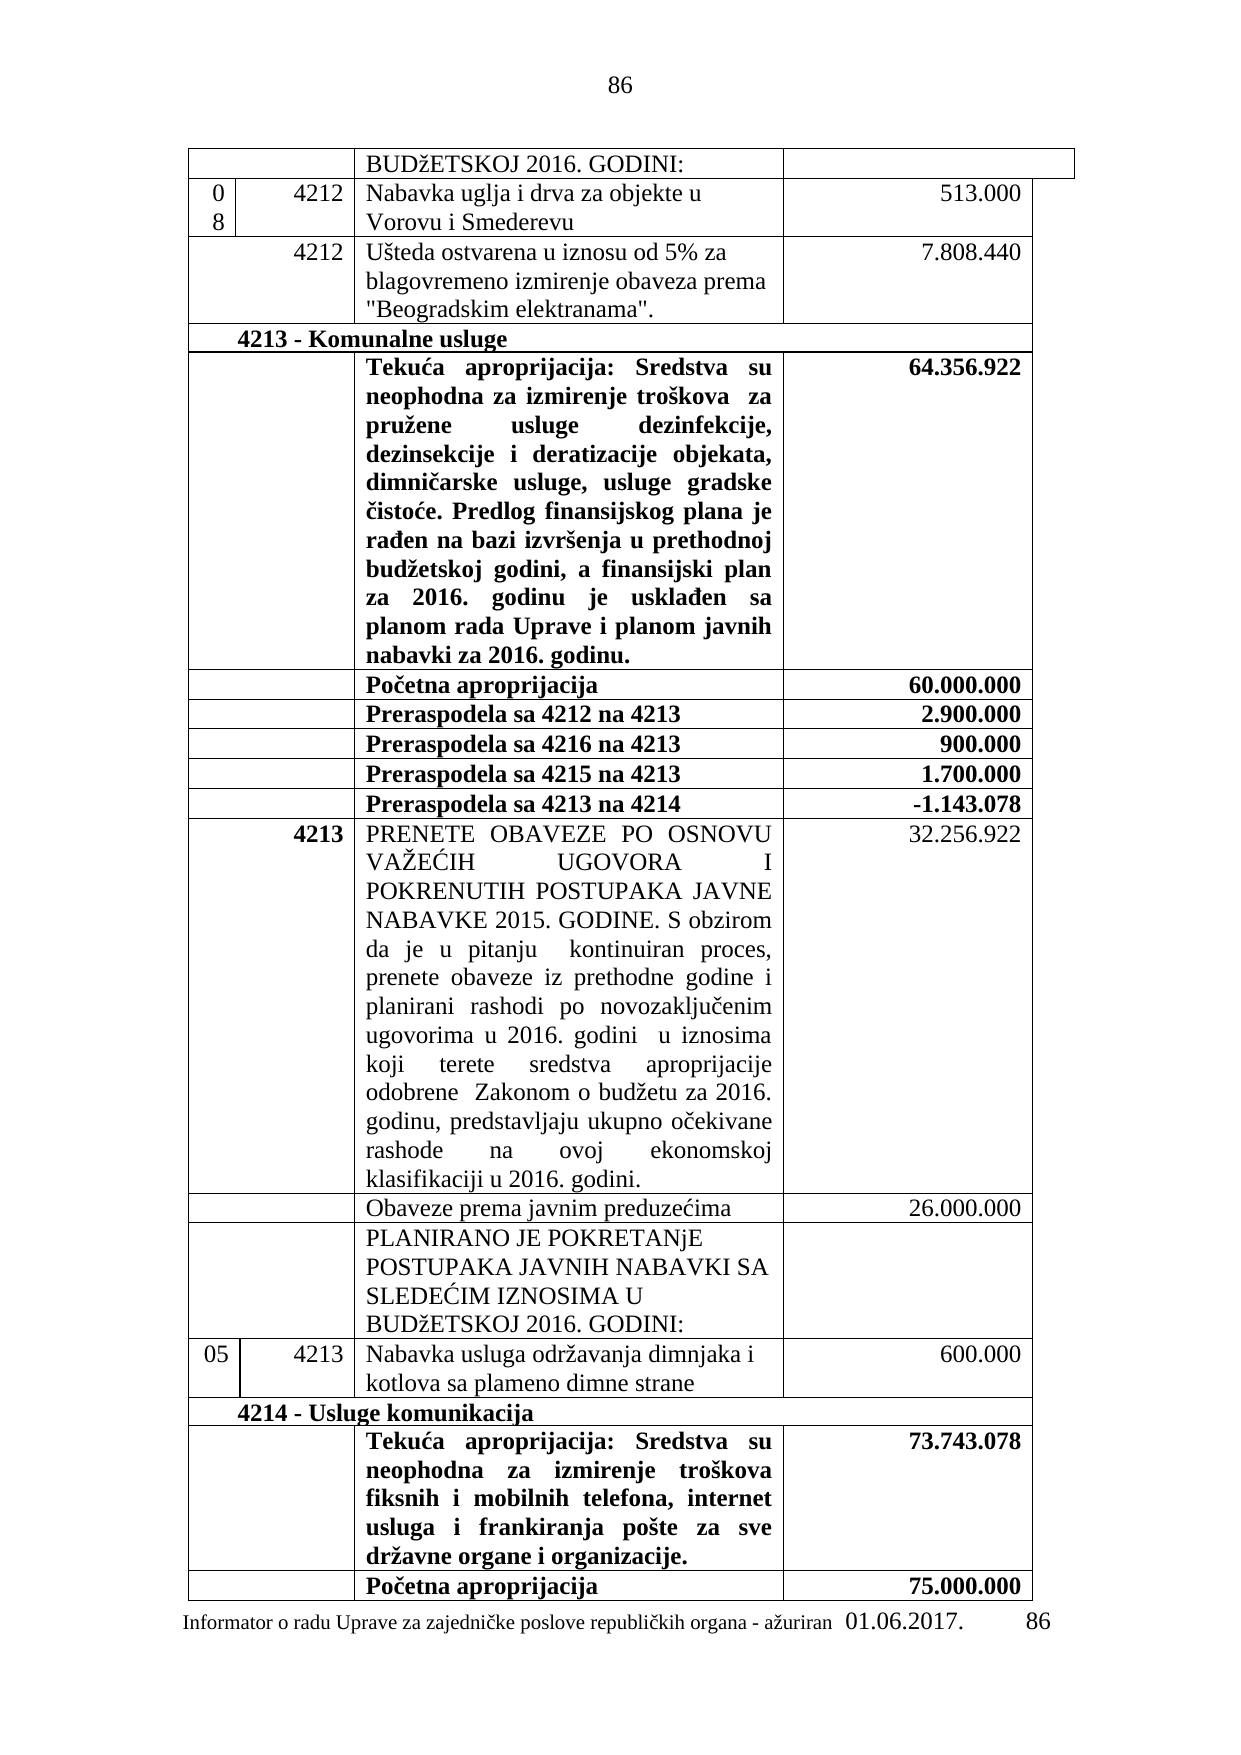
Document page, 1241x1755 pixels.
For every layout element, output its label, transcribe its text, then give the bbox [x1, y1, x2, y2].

table_cell 60.000.000 [784, 670, 1032, 698]
table_cell [784, 1223, 1032, 1338]
table_cell 4213 [241, 1339, 354, 1397]
table_cell 08 [189, 179, 235, 236]
table_cell 600.000 [784, 1339, 1032, 1397]
table_cell 2.900.000 [784, 700, 1032, 728]
table_cell 900.000 [784, 729, 1032, 758]
table_cell Početna aproprijacija [355, 670, 783, 698]
table_cell 4213 [189, 819, 354, 1192]
table_cell [1033, 699, 1074, 728]
table_cell Preraspodela sa 4216 na 4213 [355, 729, 783, 758]
table_cell [1033, 1193, 1074, 1222]
table_cell [1033, 1570, 1074, 1599]
table_cell [189, 729, 354, 758]
table_cell 32.256.922 [784, 819, 1032, 1192]
table_cell [189, 1223, 354, 1338]
table_cell [1033, 788, 1074, 818]
table_cell [189, 1426, 354, 1570]
table_cell [1033, 758, 1074, 788]
table_cell Tekuća aproprijacija: Sredstva su neophodna za izmirenje troškova fiksnih i mobilnih telefona, internet usluga i frankiranja pošte za sve državne organe i organizacije. [355, 1426, 783, 1570]
table_cell Preraspodela sa 4212 na 4213 [355, 700, 783, 728]
table_cell 4214 - Usluge komunikacija [189, 1398, 1032, 1425]
table_cell [189, 353, 354, 669]
table_cell Početna aproprijacija [355, 1571, 783, 1599]
table_cell Preraspodela sa 4213 na 4214 [355, 789, 783, 818]
table_cell Preraspodela sa 4215 na 4213 [355, 759, 783, 788]
table_cell 4212 [189, 237, 354, 323]
table_cell BUDžETSKOJ 2016. GODINI: [355, 149, 783, 177]
table_cell [1033, 323, 1074, 351]
table_cell PRENETE OBAVEZE PO OSNOVU VAŽEĆIH UGOVORA I POKRENUTIH POSTUPAKA JAVNE NABAVKE 2015. GODINE. S obzirom da je u pitanju kontinuiran proces, prenete obaveze iz prethodne godine i planirani rashodi po novozaklјučenim ugovorima u 2016. godini u iznosima koji terete sredstva aproprijacije odobrene Zakonom o budžetu za 2016. godinu, predstavlјaju ukupno očekivane rashode na ovoj ekonomskoj klasifikaciji u 2016. godini. [355, 819, 783, 1192]
table_cell Obaveze prema javnim preduzećima [355, 1194, 783, 1222]
table_cell [1033, 1397, 1074, 1425]
table_cell [189, 149, 354, 177]
table_cell 4213 - Komunalne usluge [189, 324, 1032, 351]
table_cell -1.143.078 [784, 789, 1032, 818]
table_cell Nabavka usluga održavanja dimnjaka i kotlova sa plameno dimne strane [355, 1339, 783, 1397]
table_cell [1033, 351, 1074, 669]
table_cell Ušteda ostvarena u iznosu od 5% za blagovremeno izmirenje obaveza prema "Beogradskim elektranama". [355, 237, 783, 323]
table_cell PLANIRANO JE POKRETANјE POSTUPAKA JAVNIH NABAVKI SA SLEDEĆIM IZNOSIMA U BUDžETSKOJ 2016. GODINI: [355, 1223, 783, 1338]
table_cell [189, 789, 354, 818]
table_cell [1033, 236, 1074, 323]
table_cell 05 [189, 1339, 239, 1397]
table_cell [1033, 1222, 1074, 1338]
table_cell [1033, 1425, 1074, 1570]
table_cell 1.700.000 [784, 759, 1032, 788]
table_cell 513.000 [784, 179, 1032, 236]
table_cell [1033, 728, 1074, 758]
table_cell [1033, 669, 1074, 698]
table_cell [189, 1571, 354, 1599]
table_cell [189, 1194, 354, 1222]
table_cell [189, 700, 354, 728]
table_cell 7.808.440 [784, 237, 1032, 323]
table_cell Nabavka uglјa i drva za objekte u Vorovu i Smederevu [355, 179, 783, 236]
table_cell 64.356.922 [784, 353, 1032, 669]
table_cell 4212 [236, 179, 354, 236]
table_cell 26.000.000 [784, 1194, 1032, 1222]
table_cell [189, 670, 354, 698]
table_cell 73.743.078 [784, 1426, 1032, 1570]
table_cell Tekuća aproprijacija: Sredstva su neophodna za izmirenje troškova za pružene usluge dezinfekcije, dezinsekcije i deratizacije objekata, dimničarske usluge, usluge gradske čistoće. Predlog finansijskog plana je rađen na bazi izvršenja u prethodnoj budžetskoj godini, a finansijski plan za 2016. godinu je usklađen sa planom rada Uprave i planom javnih nabavki za 2016. godinu. [355, 353, 783, 669]
table_cell [1033, 818, 1074, 1192]
table_cell [1033, 179, 1074, 236]
table_cell [784, 149, 1074, 177]
table_cell 75.000.000 [784, 1571, 1032, 1599]
table_cell [1033, 1338, 1074, 1397]
table_cell [189, 759, 354, 788]
